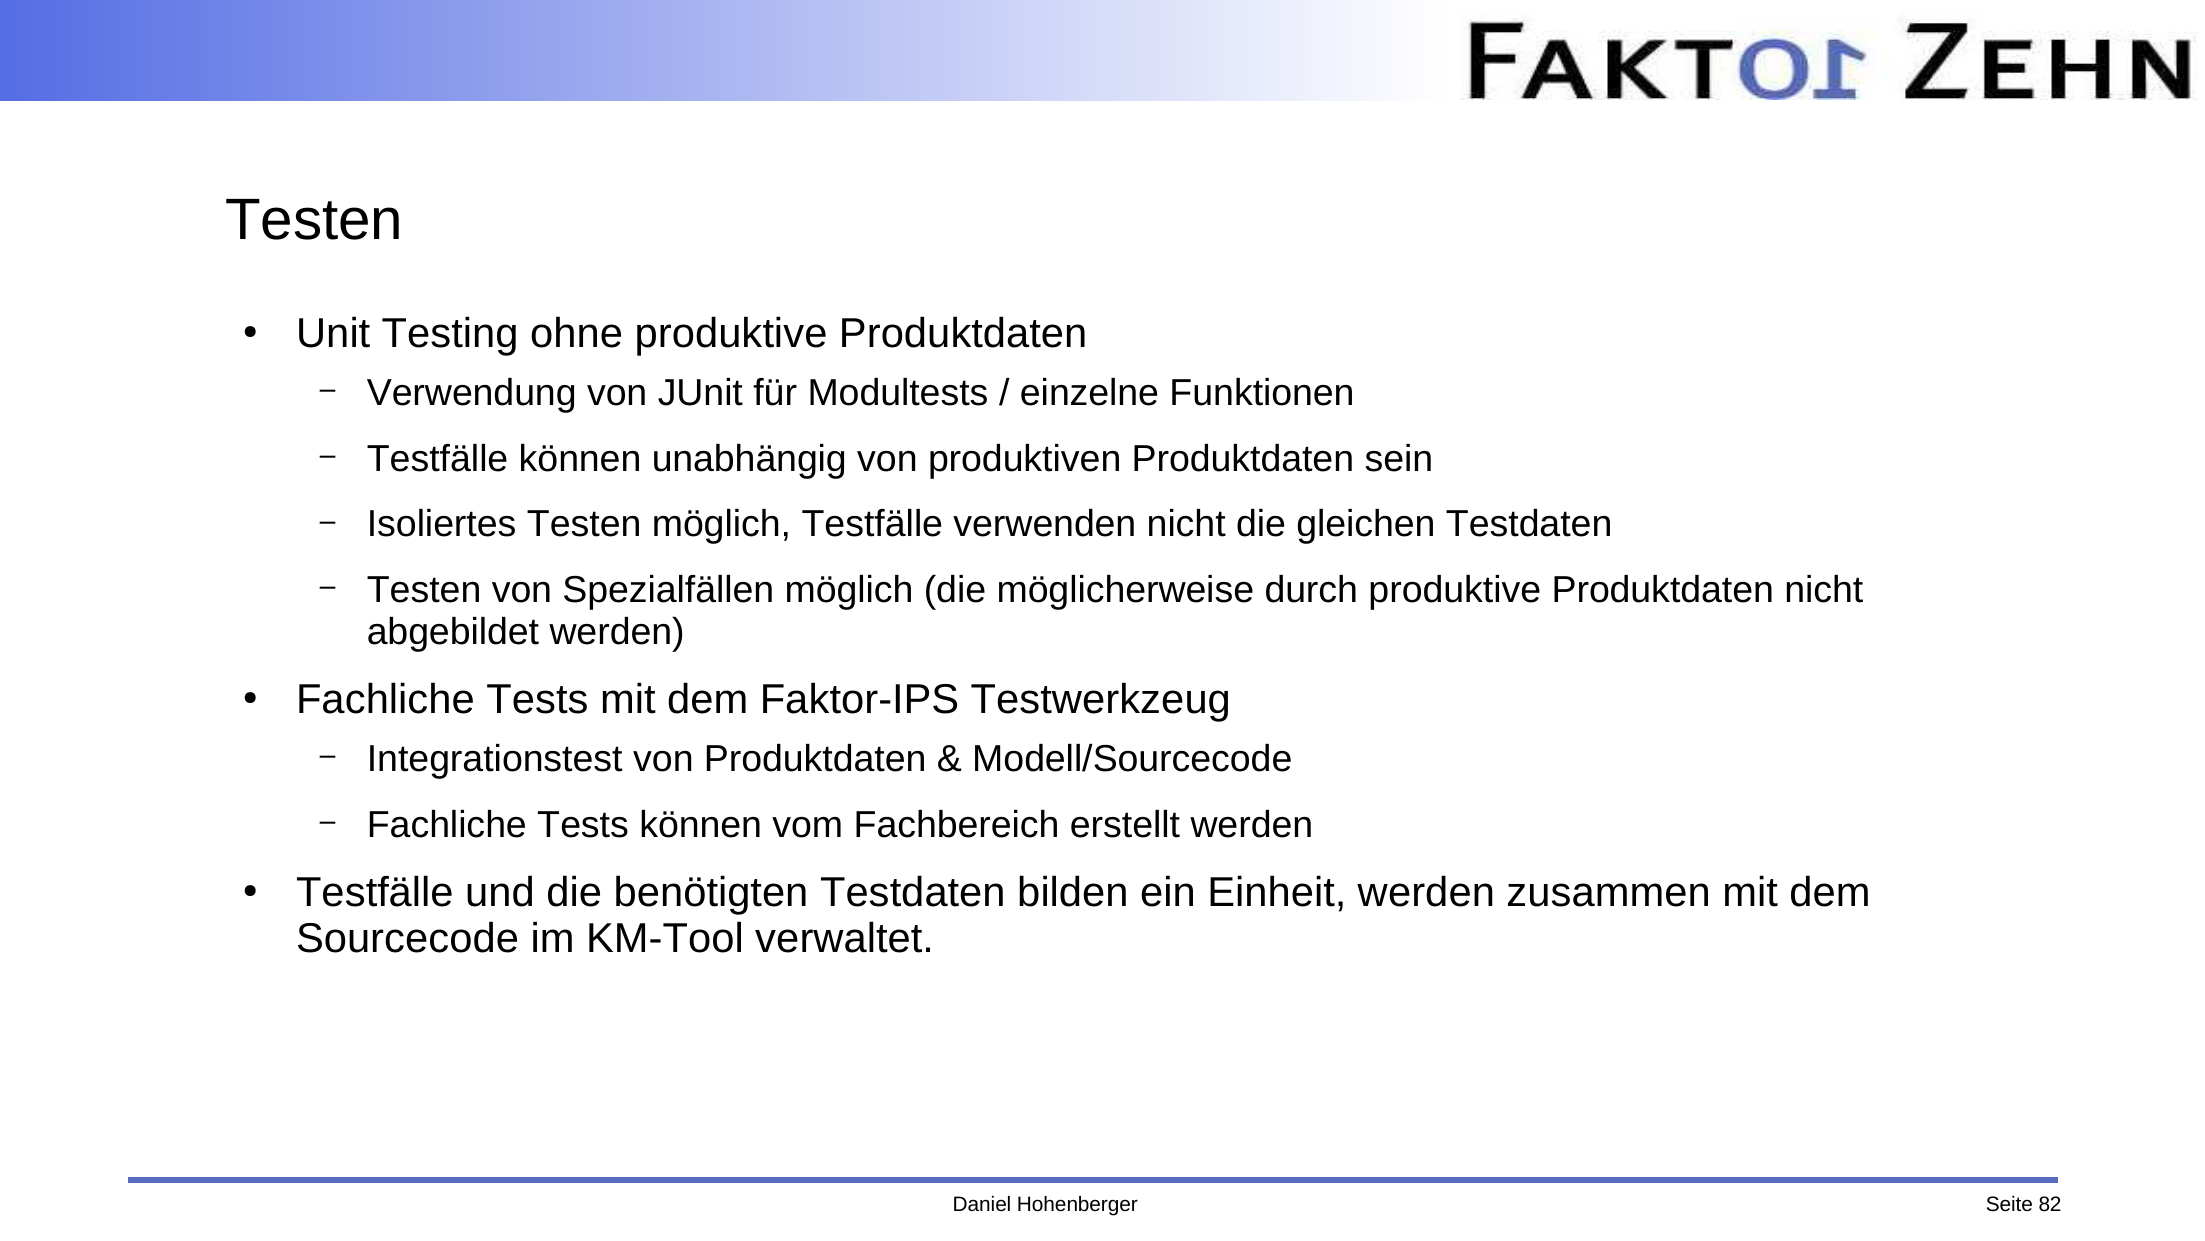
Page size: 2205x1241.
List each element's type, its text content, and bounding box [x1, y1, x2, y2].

list Unit Testing ohne produktive Produktdaten Verwendung von JUnit für Modultests / einzelne Funktionen Testfälle können unabhängig von produktiven Produktdaten sein Isoliertes Testen möglich, Testfälle verwenden nicht die gleichen Testdaten Testen von Spezialfällen möglich (die möglicherweise durch produktive Produktdaten nicht abgebildet werden) Fachliche Tests mit dem Faktor-IPS Testwerkzeug Integrationstest von Produktdaten & Modell/Sourcecode Fachliche Tests können vom Fachbereich erstellt werden Testfälle und die benötigten Testdaten bilden ein Einheit, werden zusammen mit dem Sourcecode im KM-Tool verwaltet. [225, 310, 1981, 1078]
picture [1460, 7, 2202, 100]
title Testen [225, 142, 1981, 296]
